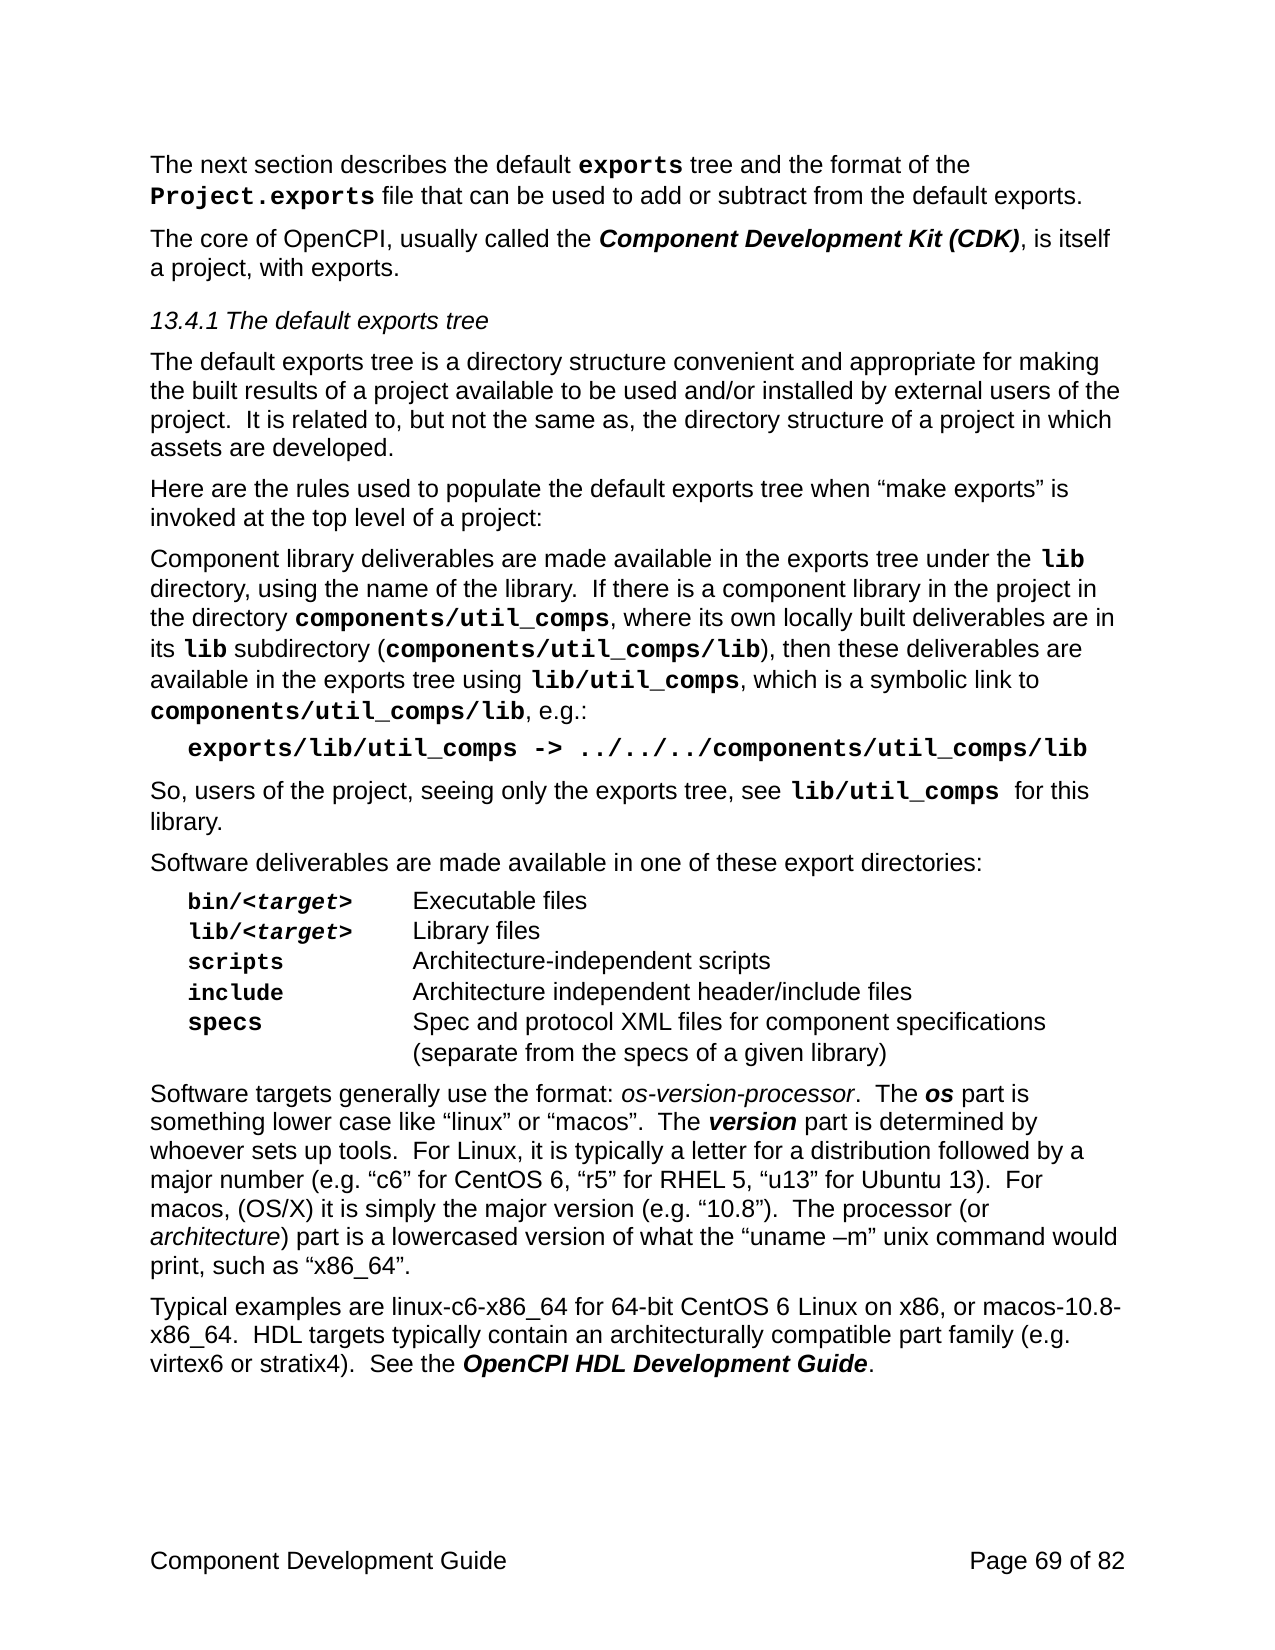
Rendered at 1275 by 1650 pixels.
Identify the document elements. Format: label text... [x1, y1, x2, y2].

text Software targets generally use the format: os-version-processor. The os part is something lower case like “linux” or “macos”. The version part is determined by whoever sets up tools. For Linux, it is typically a letter for a distribution followed by a major number (e.g. “c6” for CentOS 6, “r5” for RHEL 5, “u13” for Ubuntu 13). For macos, (OS/X) it is simply the major version (e.g. “10.8”). The processor (or architecture) part is a lowercased version of what the “uname –m” unix command would print, such as “x86_64”. [150, 1078, 1125, 1280]
text Typical examples are linux-c6-x86_64 for 64-bit CentOS 6 Linux on x86, or macos-10.8-x86_64. HDL targets typically contain an architecturally compatible part family (e.g. virtex6 or stratix4). See the OpenCPI HDL Development Guide. [150, 1292, 1125, 1378]
text The default exports tree is a directory structure convenient and appropriate for making the built results of a project available to be used and/or installed by external users of the project. It is related to, but not the same as, the directory structure of a project in which assets are developed. [150, 347, 1125, 462]
text Here are the rules used to populate the default exports tree when “make exports” is invoked at the top level of a project: [150, 474, 1125, 532]
text The core of OpenCPI, usually called the Component Development Kit (CDK), is itself a project, with exports. [150, 224, 1125, 281]
text Software deliverables are made available in one of these export directories: [150, 848, 1125, 877]
subtitle The default exports tree [150, 306, 1125, 335]
text So, users of the project, seeing only the exports tree, see lib/util_comps for this library. [150, 776, 1125, 836]
text exports/lib/util_comps -> ../../../components/util_comps/lib [187, 736, 1125, 764]
text Component library deliverables are made available in the exports tree under the lib directory, using the name of the library. If there is a component library in the project in the directory components/util_comps, where its own locally built deliverables are in its lib subdirectory (components/util_comps/lib), then these deliverables are available in the exports tree using lib/util_comps, which is a symbolic link to components/util_comps/lib, e.g.: [150, 543, 1125, 727]
text bin/<target> Executable files lib/<target> Library files scripts Architecture-independent scripts include Architecture independent header/include files specs Spec and protocol XML files for component specifications (separate from the specs of a given library) [187, 886, 1125, 1067]
text The next section describes the default exports tree and the format of the Project.exports file that can be used to add or subtract from the default exports. [150, 150, 1125, 212]
